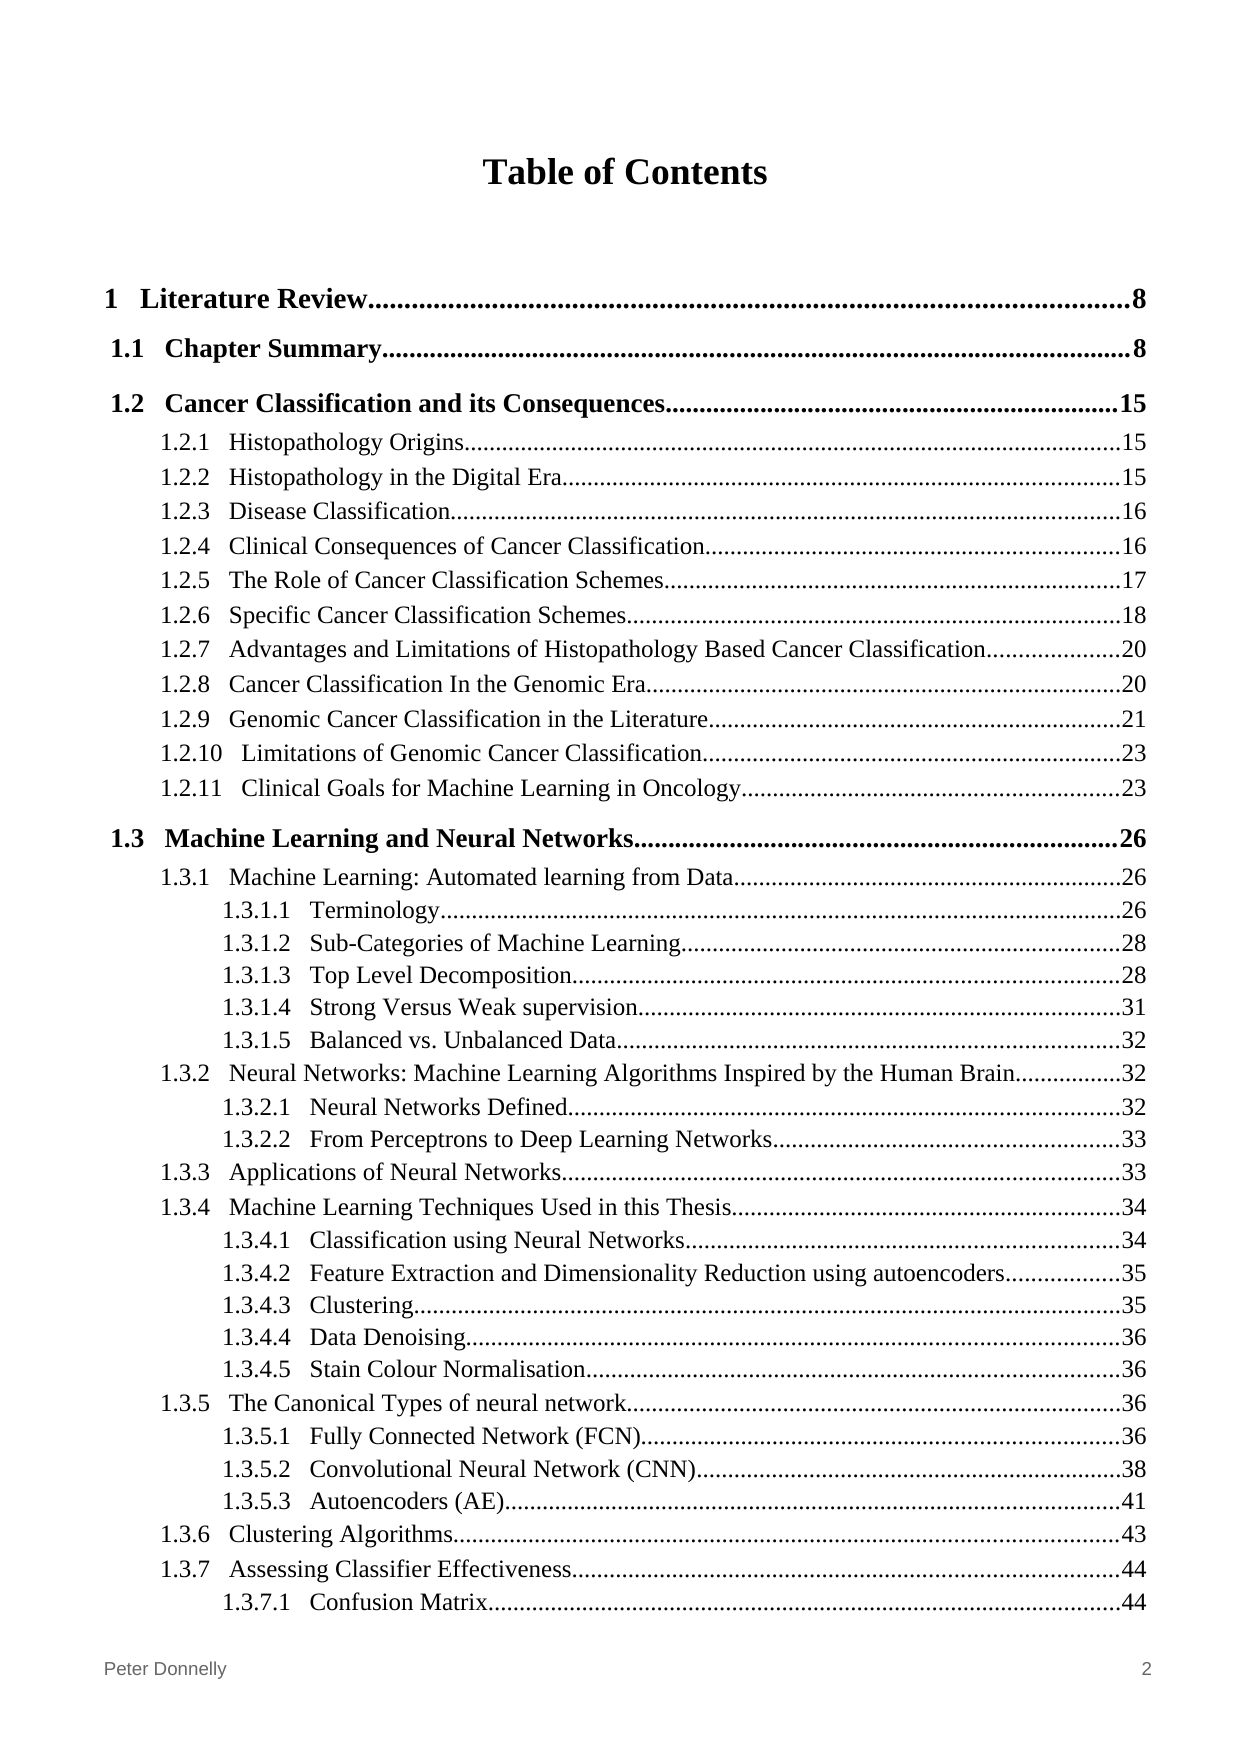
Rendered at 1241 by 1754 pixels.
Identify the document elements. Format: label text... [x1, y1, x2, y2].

text 1.3.6 Clustering Algorithms 43 [154, 1519, 1146, 1548]
text 1.3.1.4 Strong Versus Weak supervision 31 [216, 992, 1146, 1021]
text 1.2.10 Limitations of Genomic Cancer Classification 23 [154, 738, 1146, 767]
text 1.3.1.1 Terminology 26 [216, 896, 1146, 924]
text 1.3.4.4 Data Denoising 36 [216, 1322, 1146, 1351]
text 1.2.5 The Role of Cancer Classification Schemes 17 [154, 565, 1146, 594]
text 1.3.3 Applications of Neural Networks 33 [154, 1157, 1146, 1186]
text 1.2.4 Clinical Consequences of Cancer Classification 16 [154, 531, 1146, 559]
text 1.2.1 Histopathology Origins 15 [154, 427, 1146, 456]
text 1.2.11 Clinical Goals for Machine Learning in Oncology 23 [154, 773, 1146, 802]
text 1.3.5 The Canonical Types of neural network 36 [154, 1388, 1146, 1417]
text 1.3.1.5 Balanced vs. Unbalanced Data 32 [216, 1025, 1146, 1053]
text 1.3.2 Neural Networks: Machine Learning Algorithms Inspired by the Human Brain 32 [154, 1058, 1146, 1087]
text 1.3.5.2 Convolutional Neural Network (CNN) 38 [216, 1454, 1146, 1482]
text 1.3.2.2 From Perceptrons to Deep Learning Networks 33 [216, 1124, 1146, 1153]
text 1.3.2.1 Neural Networks Defined 32 [216, 1092, 1146, 1120]
text 1.3.1 Machine Learning: Automated learning from Data 26 [154, 862, 1146, 891]
text 1.3.4.1 Classification using Neural Networks 34 [216, 1225, 1146, 1254]
text 1.2.7 Advantages and Limitations of Histopathology Based Cancer Classification 20 [154, 634, 1146, 663]
text 1 Literature Review 8 [103, 281, 1146, 314]
text 1.3 Machine Learning and Neural Networks 26 [103, 822, 1146, 853]
text 1.3.1.3 Top Level Decomposition 28 [216, 960, 1146, 989]
text 1.2.6 Specific Cancer Classification Schemes 18 [154, 600, 1146, 629]
text 1.1 Chapter Summary 8 [103, 332, 1146, 363]
subtitle Table of Contents [103, 149, 1146, 192]
text 1.2.9 Genomic Cancer Classification in the Literature 21 [154, 704, 1146, 732]
text 1.2 Cancer Classification and its Consequences 15 [103, 387, 1146, 418]
text 1.3.1.2 Sub-Categories of Machine Learning 28 [216, 928, 1146, 957]
text 1.2.8 Cancer Classification In the Genomic Era 20 [154, 669, 1146, 698]
text 1.3.7.1 Confusion Matrix 44 [216, 1587, 1146, 1616]
text 1.2.2 Histopathology in the Digital Era 15 [154, 462, 1146, 490]
text 1.3.4.5 Stain Colour Normalisation 36 [216, 1354, 1146, 1383]
text 1.3.4.3 Clustering 35 [216, 1290, 1146, 1319]
text 1.3.5.3 Autoencoders (AE) 41 [216, 1486, 1146, 1515]
text 1.3.7 Assessing Classifier Effectiveness 44 [154, 1554, 1146, 1583]
text 1.3.5.1 Fully Connected Network (FCN) 36 [216, 1421, 1146, 1450]
text 1.3.4.2 Feature Extraction and Dimensionality Reduction using autoencoders 35 [216, 1258, 1146, 1286]
text 1.2.3 Disease Classification 16 [154, 496, 1146, 525]
text 1.3.4 Machine Learning Techniques Used in this Thesis 34 [154, 1192, 1146, 1221]
